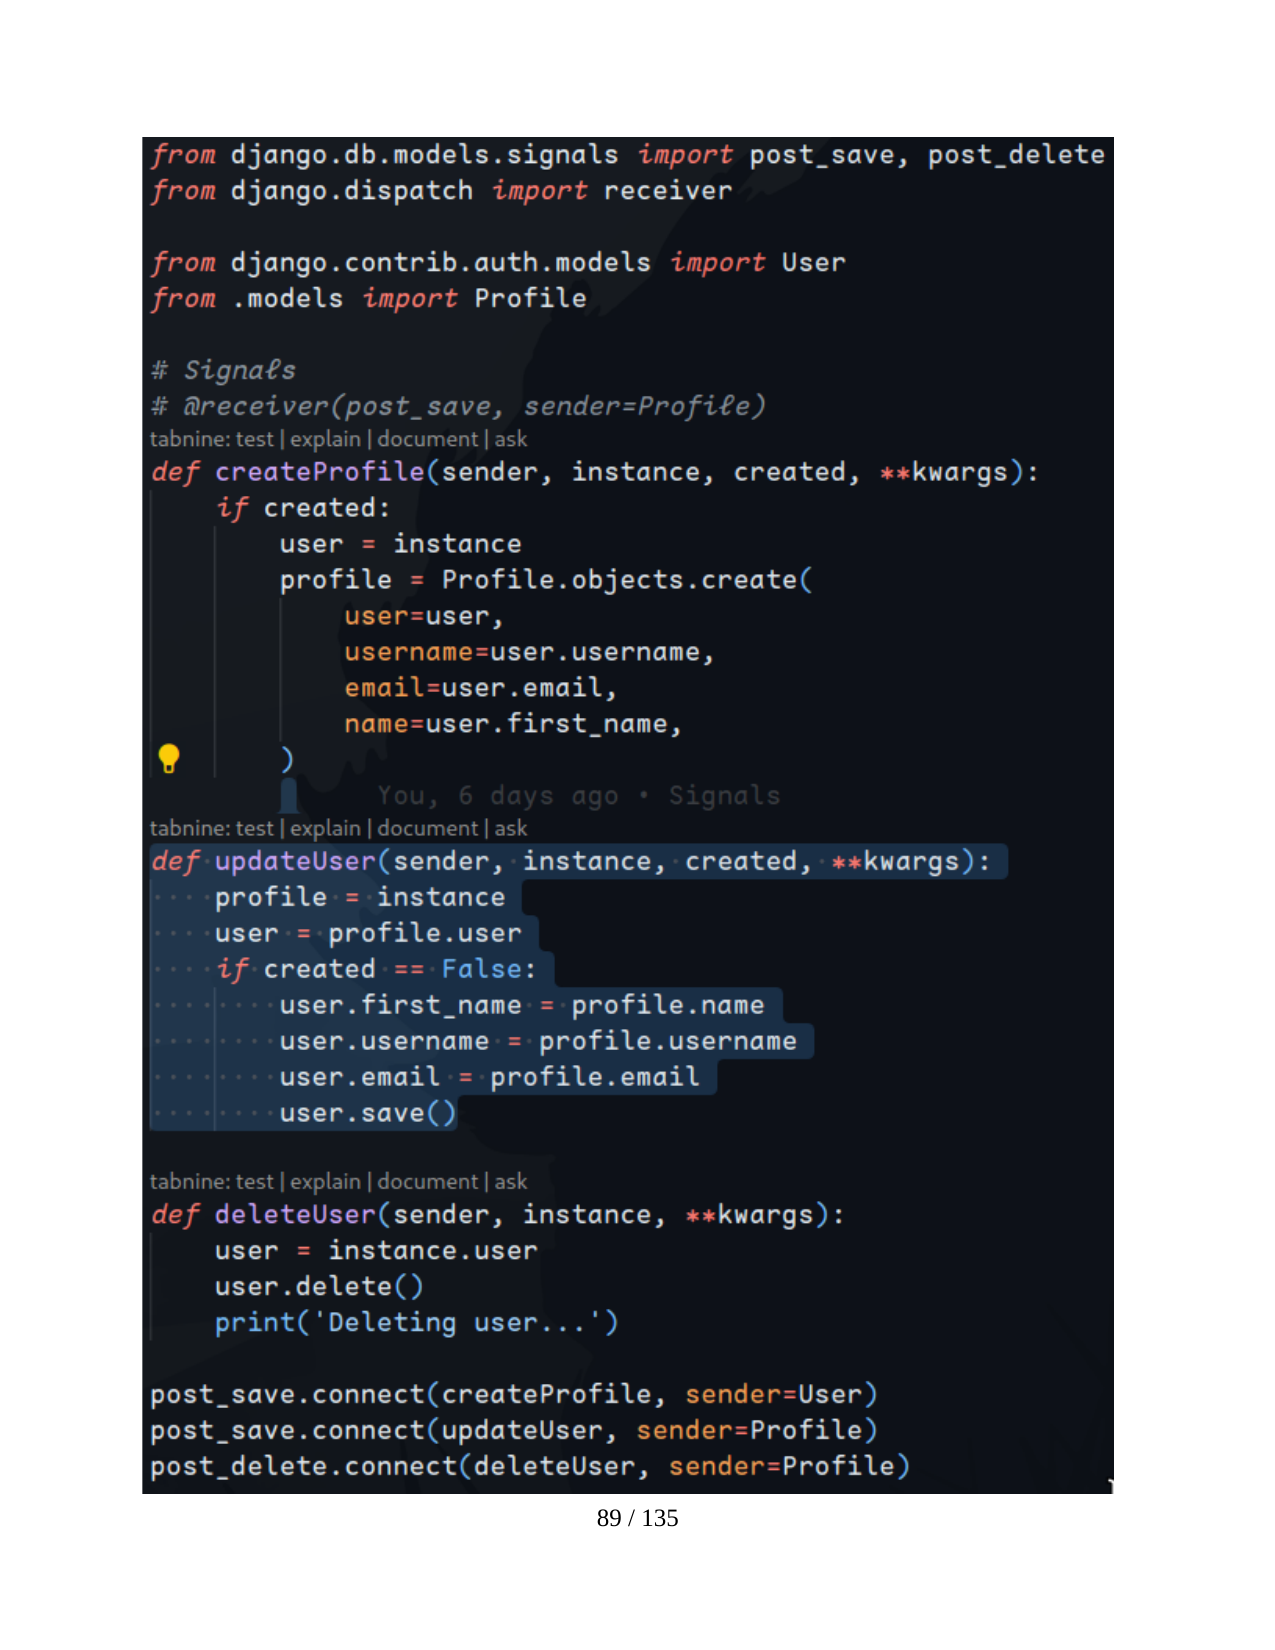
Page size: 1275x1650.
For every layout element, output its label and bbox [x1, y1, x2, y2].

picture [142, 137, 1114, 1494]
